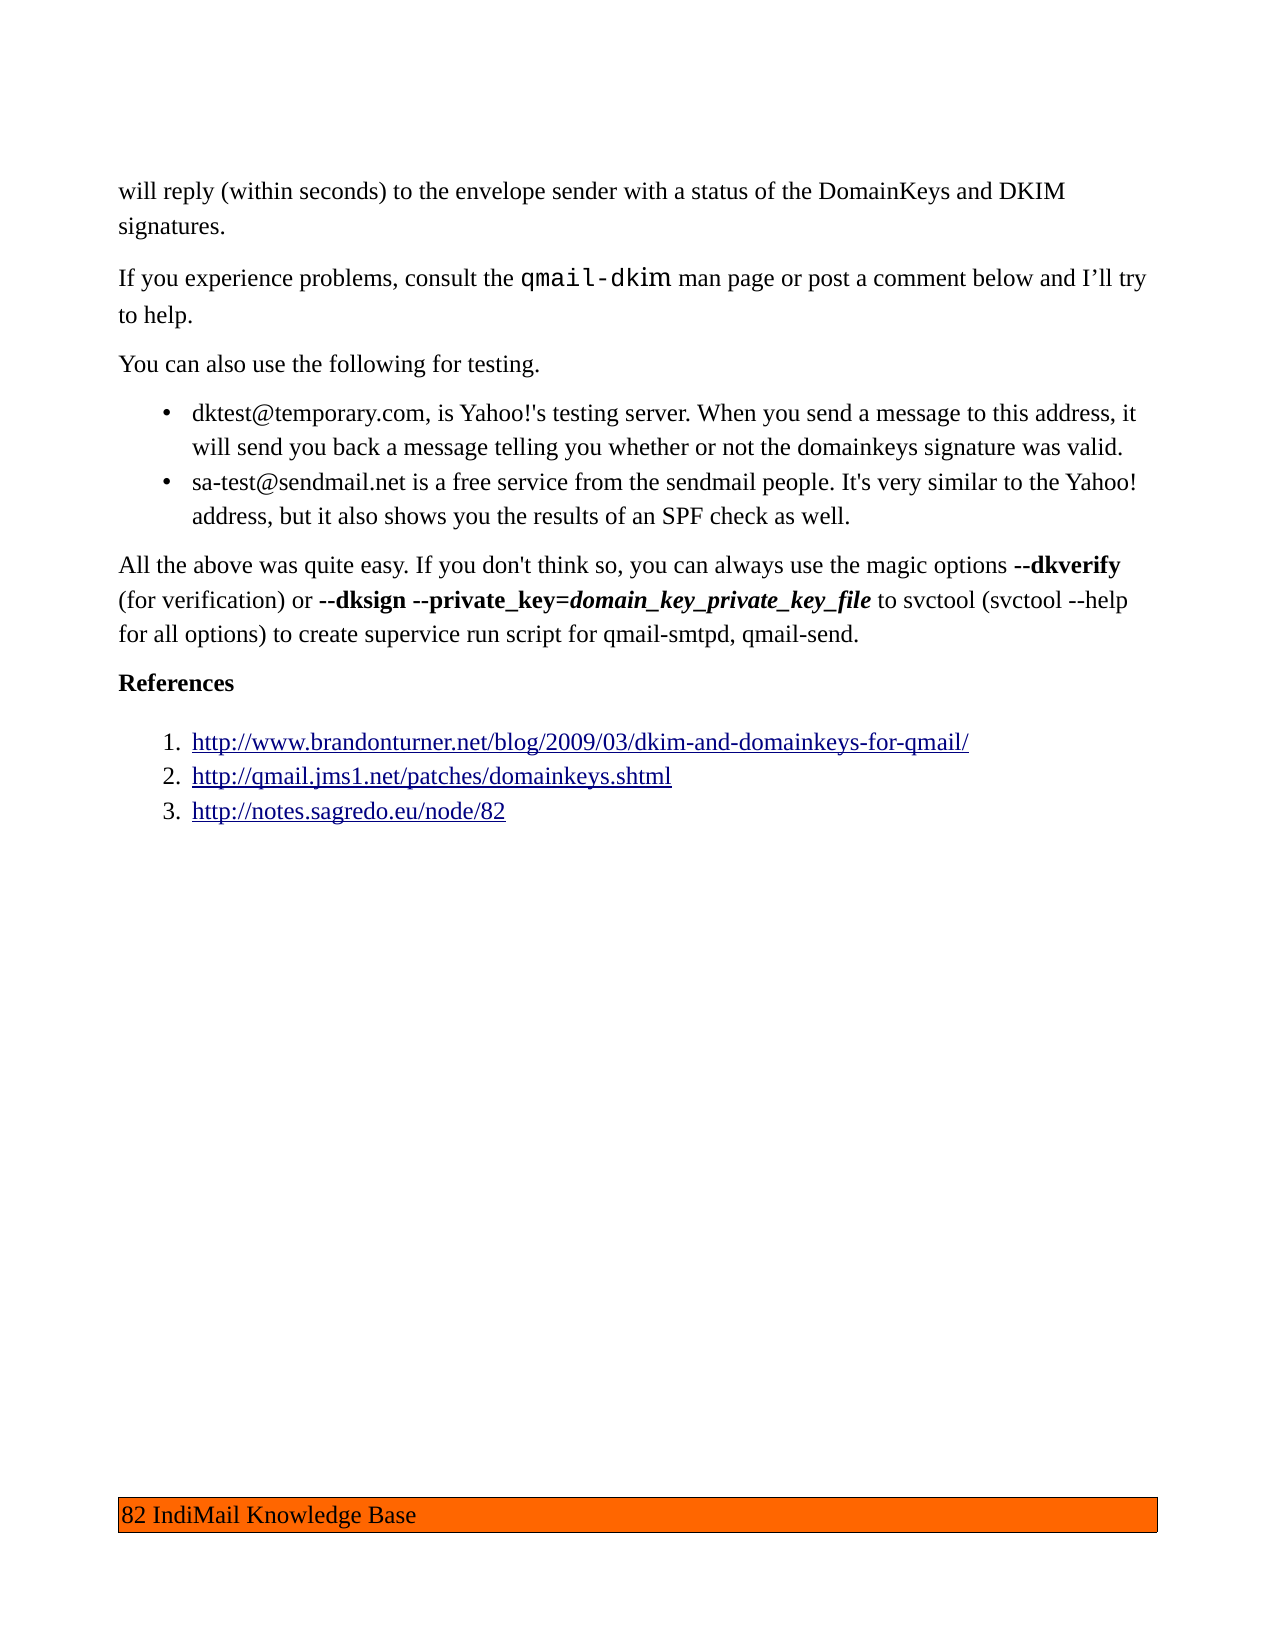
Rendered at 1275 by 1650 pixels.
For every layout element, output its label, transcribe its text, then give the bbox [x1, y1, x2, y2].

text References [118, 668, 1157, 697]
list http://notes.sagredo.eu/node/82 [162, 796, 1157, 824]
list sa-test@sendmail.net is a free service from the sendmail people. It's very similar to the Yahoo! address, but it also shows you the results of an SPF check as well. [162, 467, 1157, 530]
list dktest@temporary.com, is Yahoo!'s testing server. When you send a message to this address, it will send you back a message telling you whether or not the domainkeys signature was valid. [162, 398, 1157, 461]
list http://qmail.jms1.net/patches/domainkeys.shtml [162, 761, 1157, 790]
text If you experience problems, consult the qmail-dkim man page or post a comment below and I’ll try to help. [118, 260, 1157, 329]
text All the above was quite easy. If you don't think so, you can always use the magic options --dkverify (for verification) or --dksign --private_key=domain_key_private_key_file to svctool (svctool --help for all options) to create supervice run script for qmail-smtpd, qmail-send. [118, 551, 1157, 648]
text You can also use the following for testing. [118, 349, 1157, 378]
text will reply (within seconds) to the envelope sender with a status of the DomainKeys and DKIM signatures. [118, 176, 1157, 239]
list http://www.brandonturner.net/blog/2009/03/dkim-and-domainkeys-for-qmail/ [162, 727, 1157, 756]
